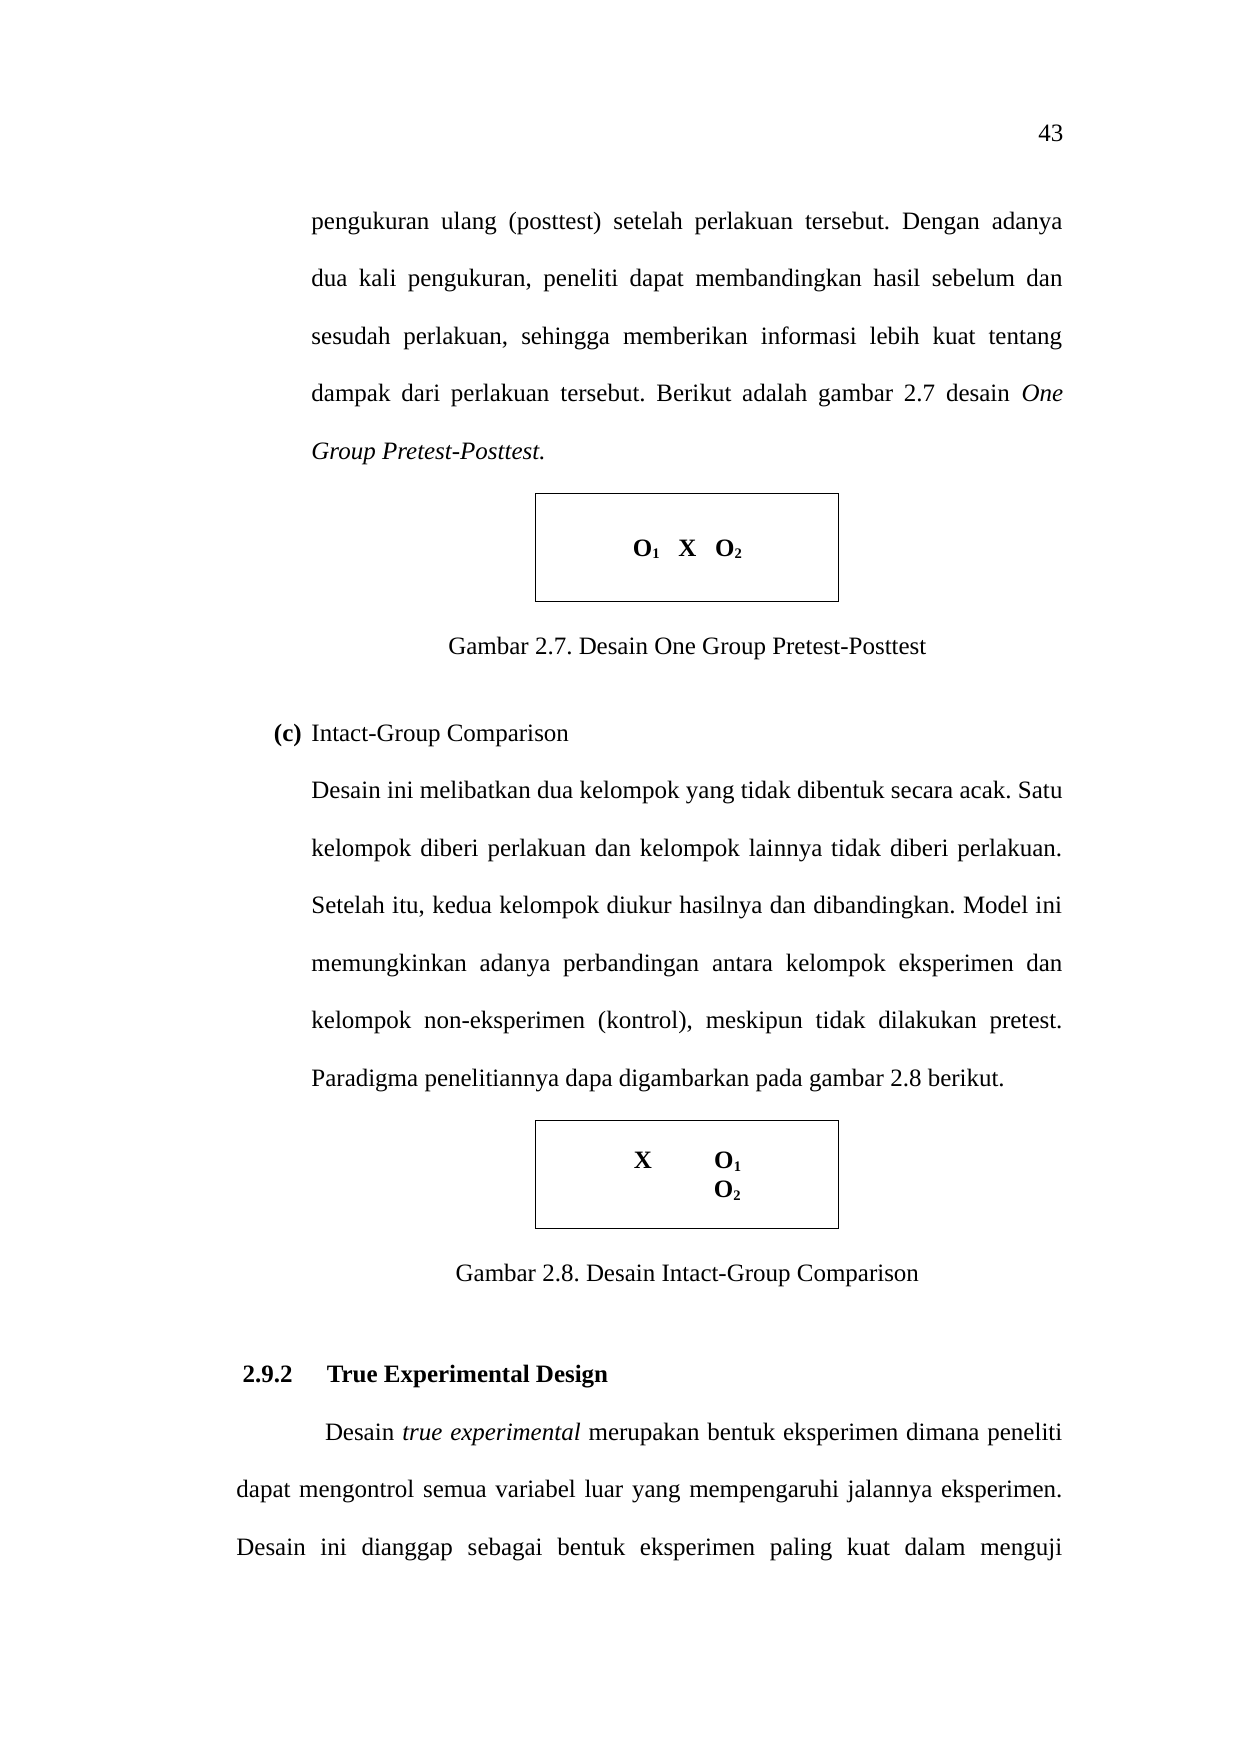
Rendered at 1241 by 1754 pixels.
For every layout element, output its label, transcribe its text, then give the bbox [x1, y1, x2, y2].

subtitle True Experimental Design [236, 1359, 1063, 1388]
list O2 [544, 1174, 830, 1203]
list Gambar 2.8. Desain Intact-Group Comparison [432, 1150, 942, 1287]
list X O1 [544, 1146, 830, 1174]
list pengukuran ulang (posttest) setelah perlakuan tersebut. Dengan adanya dua kali pengukuran, peneliti dapat membandingkan hasil sebelum dan sesudah perlakuan, sehingga memberikan informasi lebih kuat tentang dampak dari perlakuan tersebut. Berikut adalah gambar 2.7 desain One Group Pretest-Posttest. [274, 206, 1063, 465]
list O1 X O2 [544, 533, 830, 562]
text Desain true experimental merupakan bentuk eksperimen dimana peneliti dapat mengontrol semua variabel luar yang mempengaruhi jalannya eksperimen. Desain ini dianggap sebagai bentuk eksperimen paling kuat dalam menguji [236, 1417, 1063, 1561]
list Gambar 2.7. Desain One Group Pretest-Posttest [432, 523, 942, 660]
list Intact-Group Comparison [274, 718, 1063, 747]
list Desain ini melibatkan dua kelompok yang tidak dibentuk secara acak. Satu kelompok diberi perlakuan dan kelompok lainnya tidak diberi perlakuan. Setelah itu, kedua kelompok diukur hasilnya dan dibandingkan. Model ini memungkinkan adanya perbandingan antara kelompok eksperimen dan kelompok non-eksperimen (kontrol), meskipun tidak dilakukan pretest. Paradigma penelitiannya dapa digambarkan pada gambar 2.8 berikut. [274, 775, 1063, 1092]
